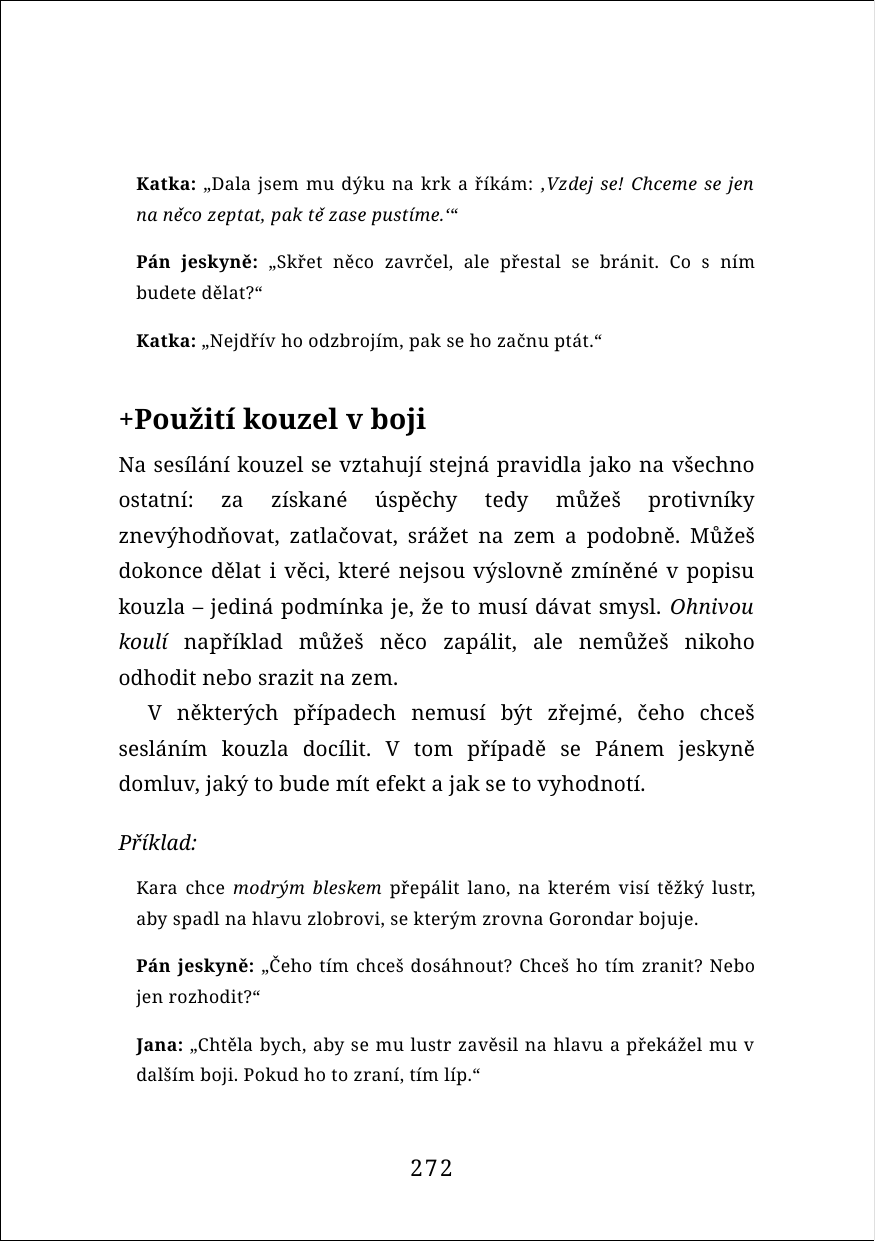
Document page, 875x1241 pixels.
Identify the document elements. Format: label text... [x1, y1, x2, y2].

text Pán jeskyně: „Čeho tím chceš dosáhnout? Chceš ho tím zranit? Nebo jen rozhodit?“ [136, 954, 756, 1008]
text Kara chce modrým bleskem přepálit lano, na kterém visí těžký lustr, aby spadl na hlavu zlobrovi, se kterým zrovna Gorondar bojuje. [136, 876, 756, 930]
subtitle +Použití kouzel v boji [118, 399, 756, 438]
text Katka: „Nejdřív ho odzbrojím, pak se ho začnu ptát.“ [136, 328, 756, 352]
text Jana: „Chtěla bych, aby se mu lustr zavěsil na hlavu a překážel mu v dalším boji. Pokud ho to zraní, tím líp.“ [136, 1032, 756, 1086]
text Příklad: [118, 828, 756, 857]
text Na sesílání kouzel se vztahují stejná pravidla jako na všechno ostatní: za získané úspěchy tedy můžeš protivníky znevýhodňovat, zatlačovat, srážet na zem a podobně. Můžeš dokonce dělat i věci, které nejsou výslovně zmíněné v popisu kouzla – jediná podmínka je, že to musí dávat smysl. Ohnivou koulí například můžeš něco zapálit, ale nemůžeš nikoho odhodit nebo srazit na zem. V některých případech nemusí být zřejmé, čeho chceš sesláním kouzla docílit. V tom případě se Pánem jeskyně domluv, jaký to bude mít efekt a jak se to vyhodnotí. [118, 450, 756, 798]
text Pán jeskyně: „Skřet něco zavrčel, ale přestal se bránit. Co s ním budete dělat?“ [136, 250, 756, 304]
text Katka: „Dala jsem mu dýku na krk a říkám: ‚Vzdej se! Chceme se jen na něco zeptat, pak tě zase pustíme.‘“ [136, 172, 756, 226]
